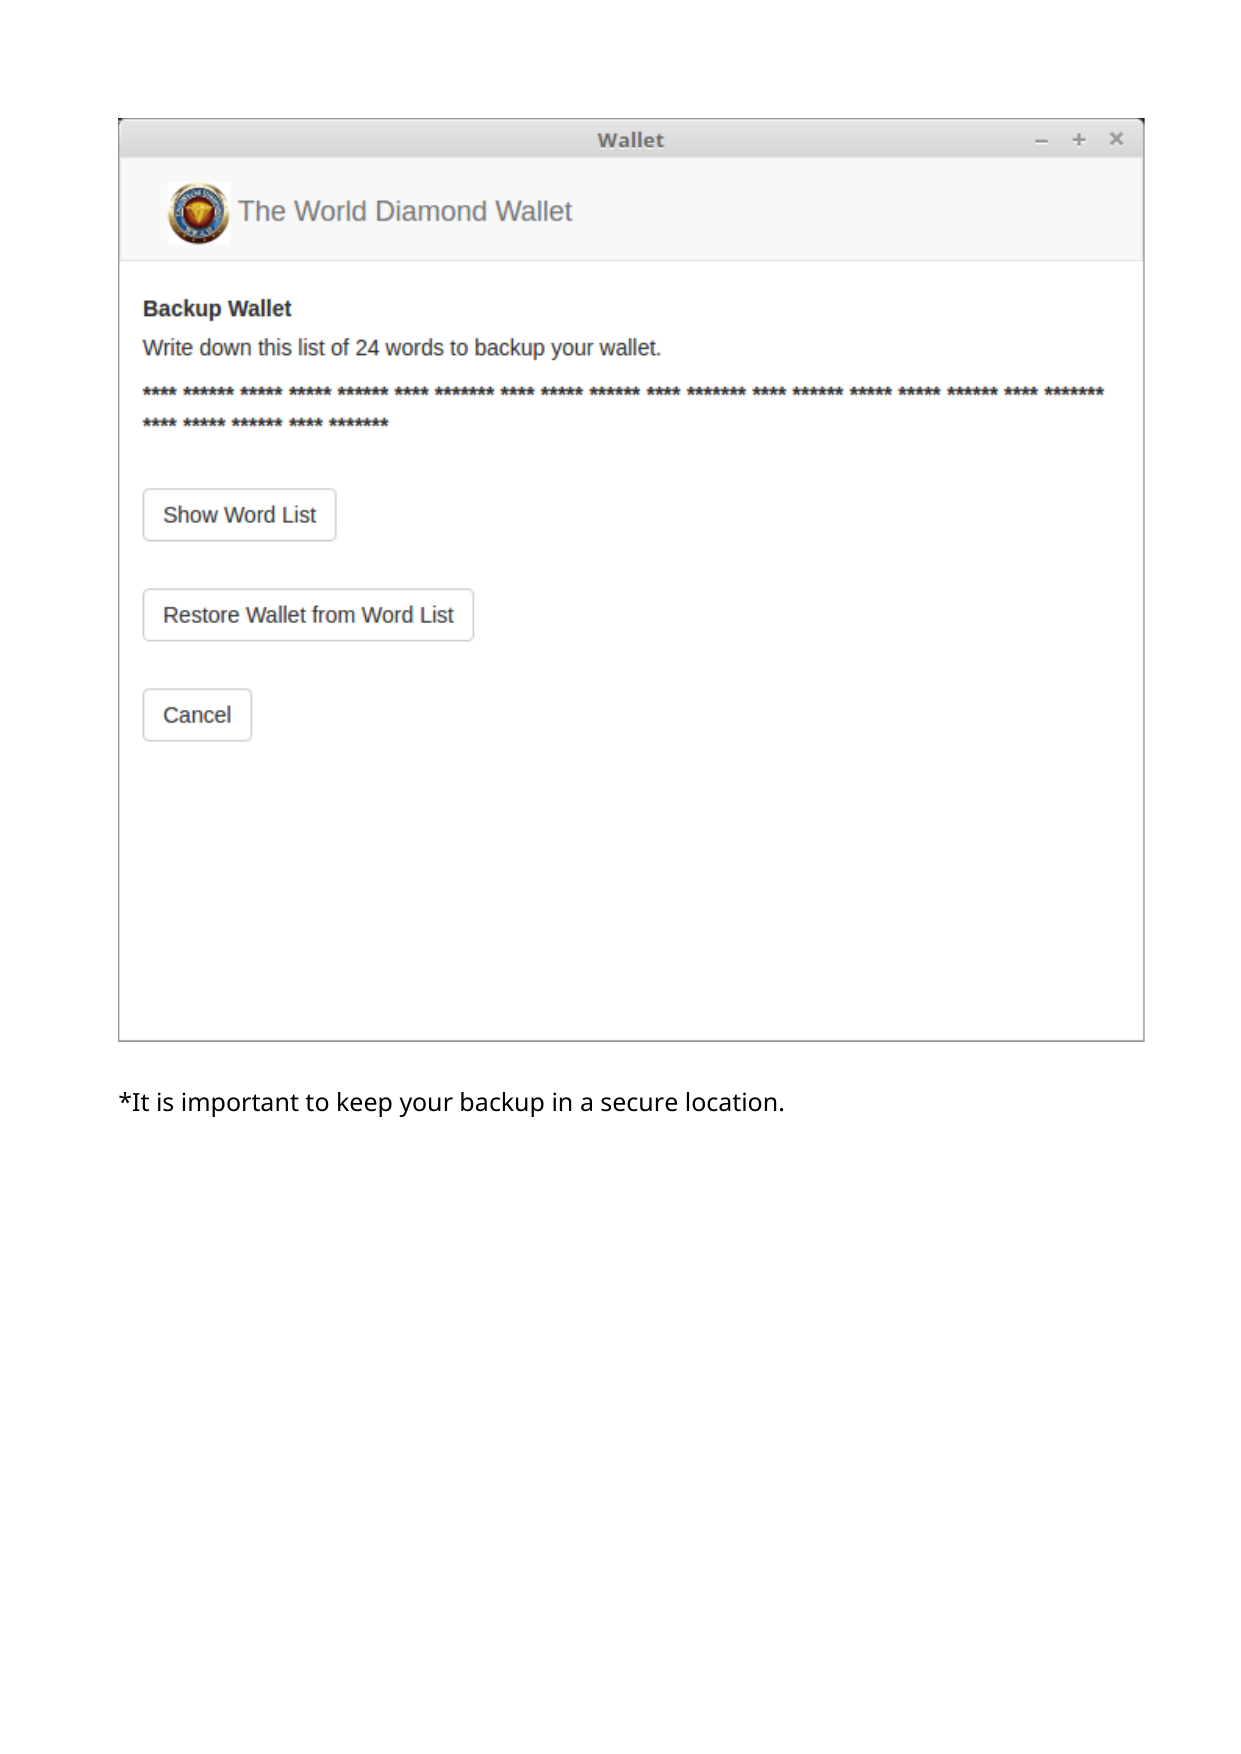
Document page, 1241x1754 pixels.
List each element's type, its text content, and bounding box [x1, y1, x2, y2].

text *It is important to keep your backup in a secure location. [118, 1084, 1122, 1118]
